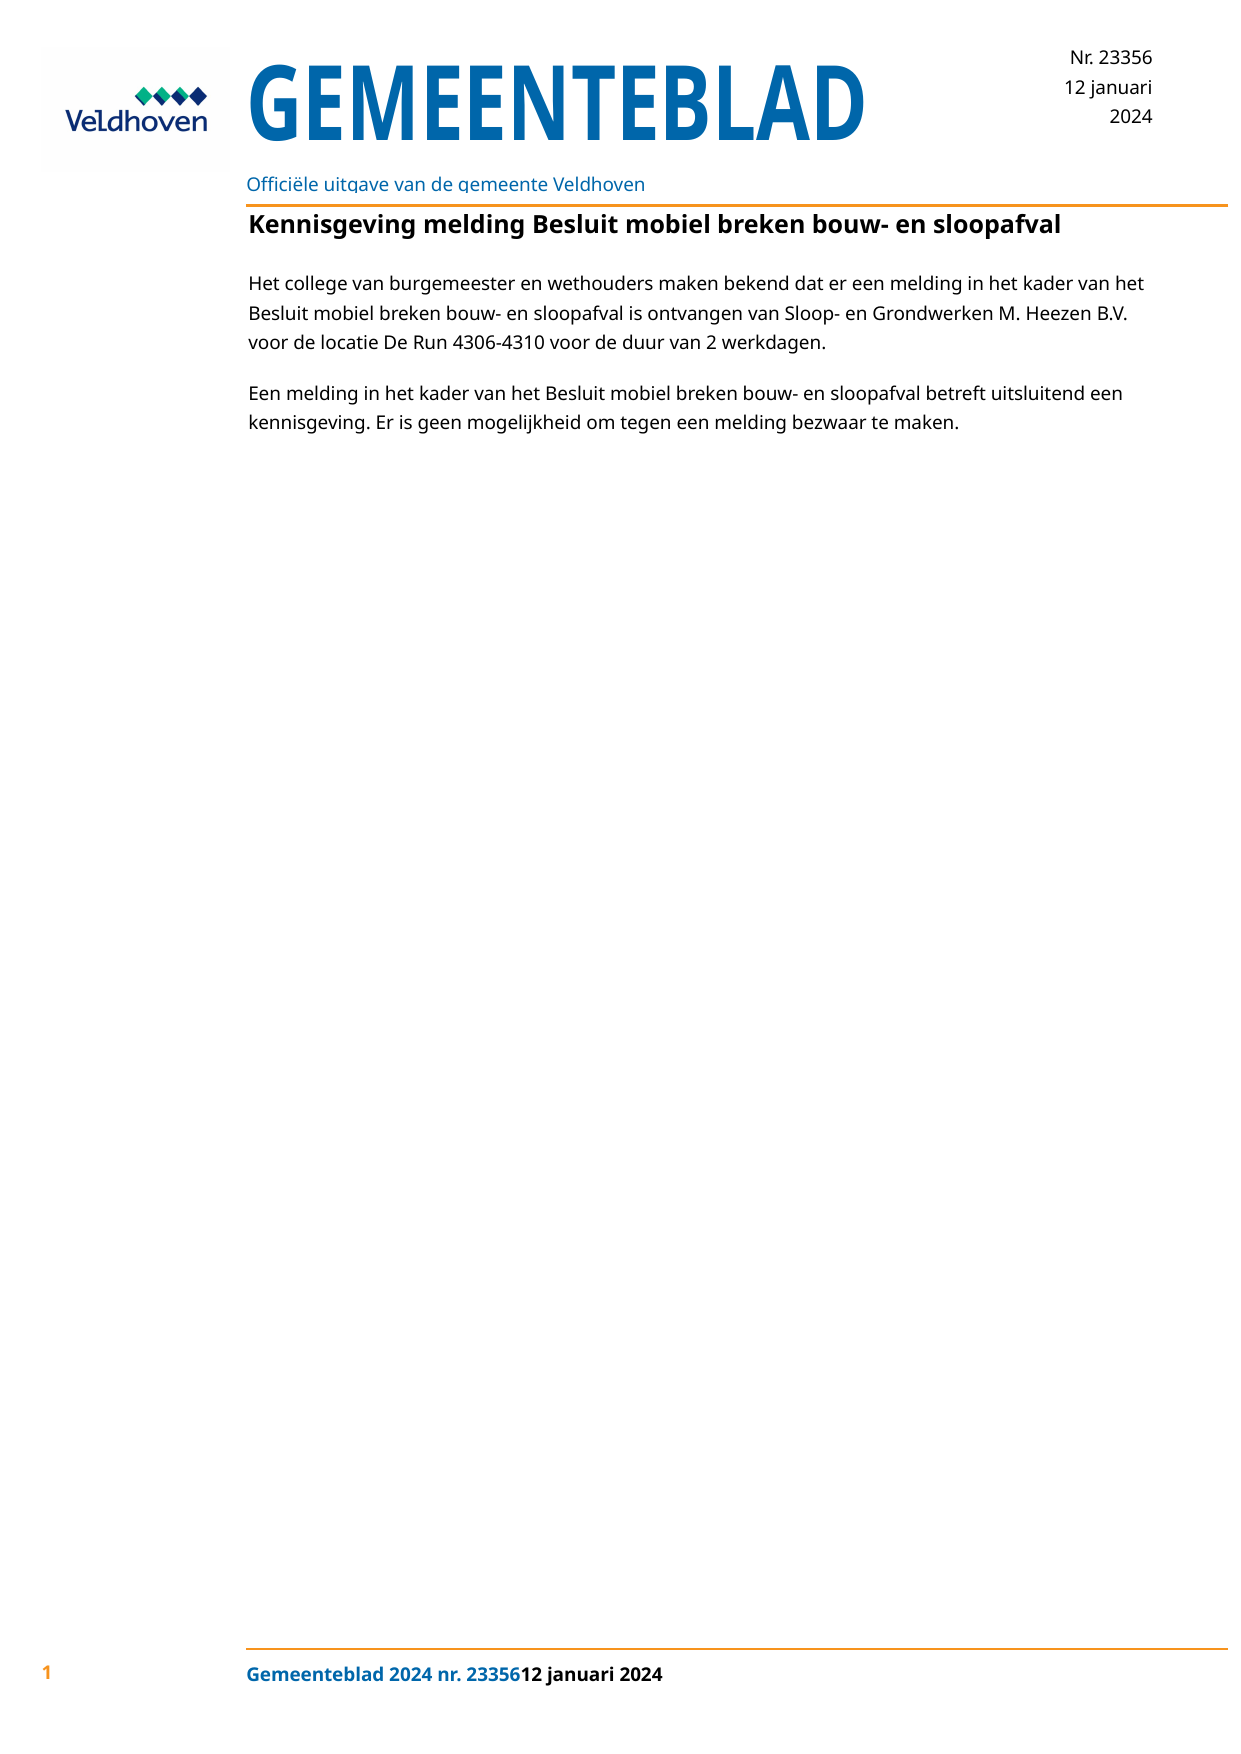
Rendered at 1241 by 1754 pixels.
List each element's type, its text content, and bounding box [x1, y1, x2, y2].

picture [41, 47, 231, 172]
text Een melding in het kader van het Besluit mobiel breken bouw- en sloopafval betreft uitsluitend een kennisgeving. Er is geen mogelijkheid om tegen een melding bezwaar te maken. [248, 380, 1152, 435]
text Het college van burgemeester en wethouders maken bekend dat er een melding in het kader van het Besluit mobiel breken bouw- en sloopafval is ontvangen van Sloop- en Grondwerken M. Heezen B.V. voor de locatie De Run 4306-4310 voor de duur van 2 werkdagen. [248, 270, 1152, 355]
text Kennisgeving melding Besluit mobiel breken bouw- en sloopafval [248, 207, 1152, 241]
